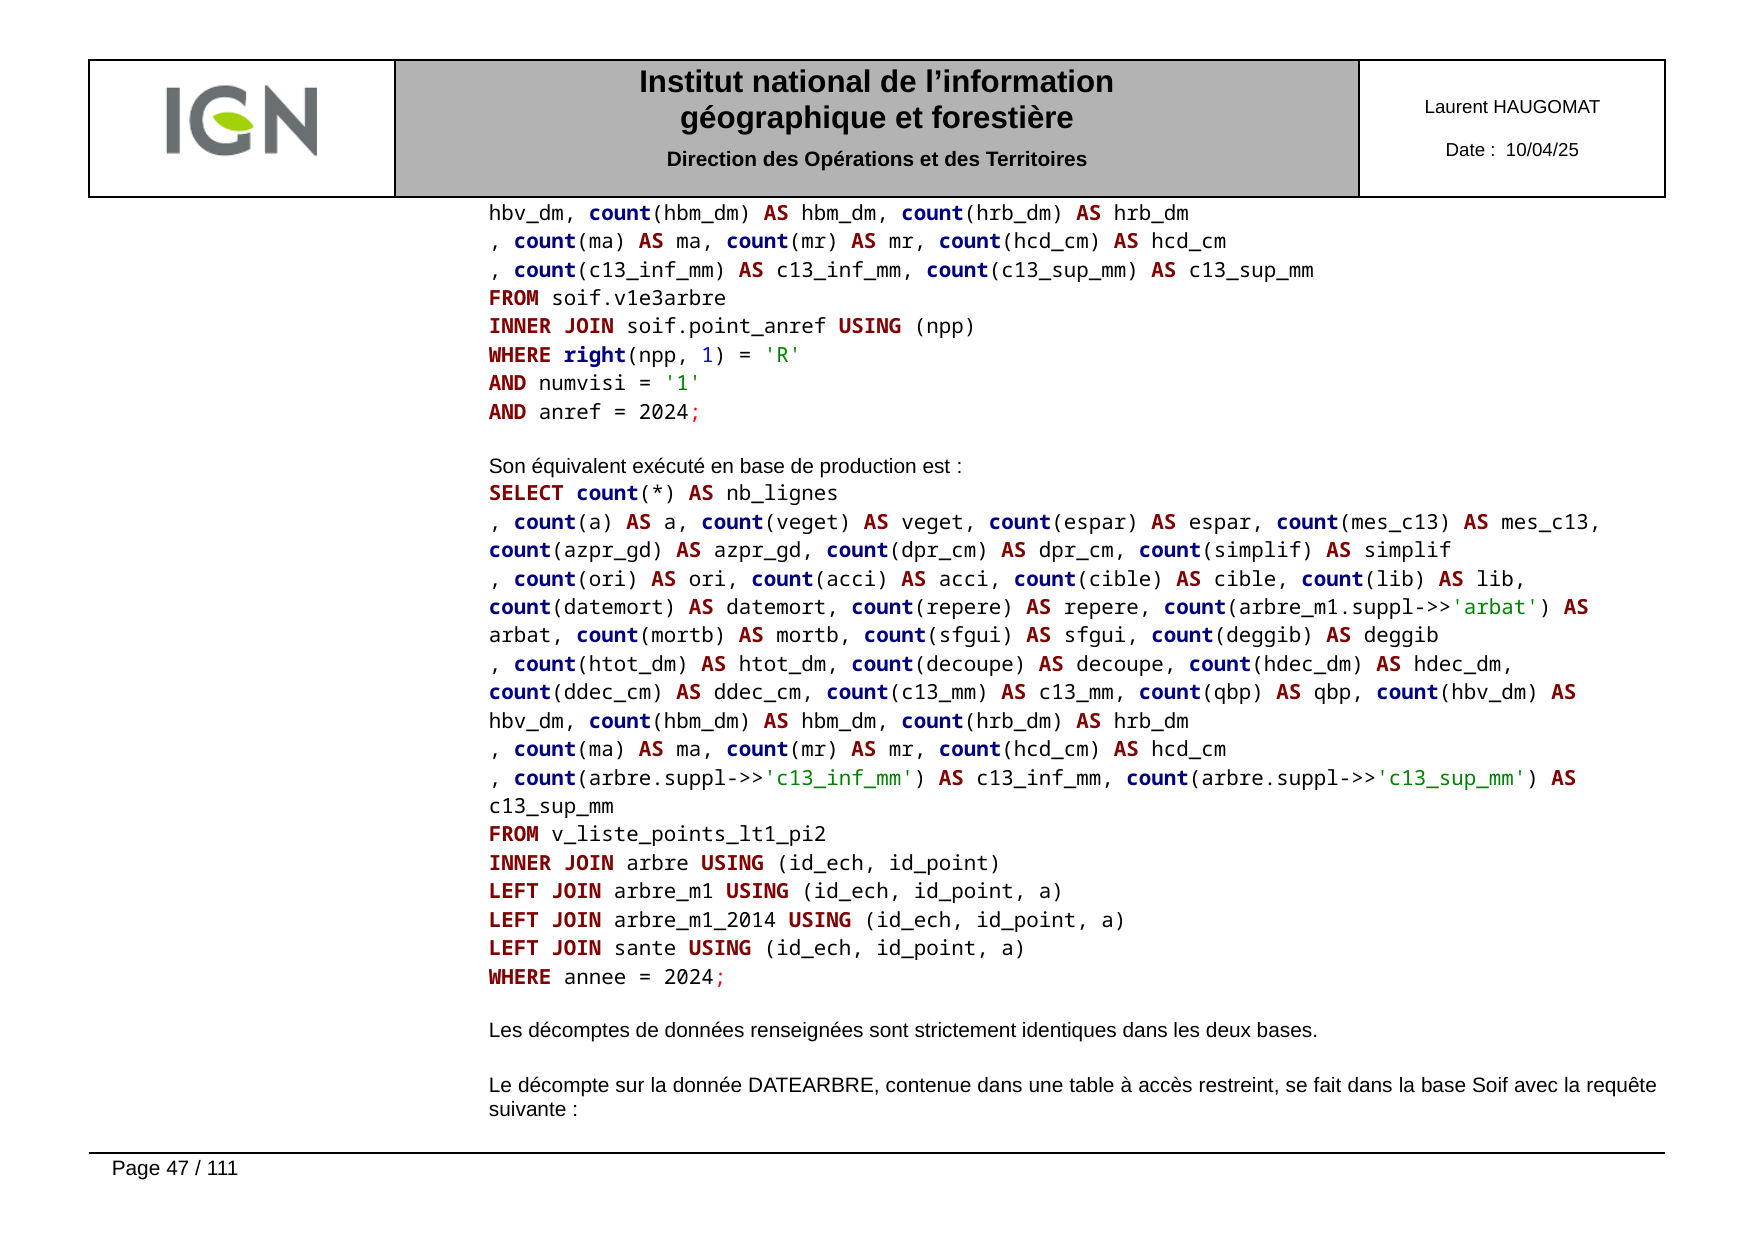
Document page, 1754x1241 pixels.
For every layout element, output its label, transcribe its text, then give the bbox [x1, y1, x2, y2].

table_cell hbv_dm, count(hbm_dm) AS hbm_dm, count(hrb_dm) AS hrb_dm , count(ma) AS ma, count(mr) AS mr, count(hcd_cm) AS hcd_cm , count(c13_inf_mm) AS c13_inf_mm, count(c13_sup_mm) AS c13_sup_mm FROM soif.v1e3arbre INNER JOIN soif.point_anref USING (npp) WHERE right(npp, 1) = 'R' AND numvisi = '1' AND anref = 2024; Son équivalent exécuté en base de production est : SELECT count(*) AS nb_lignes , count(a) AS a, count(veget) AS veget, count(espar) AS espar, count(mes_c13) AS mes_c13, count(azpr_gd) AS azpr_gd, count(dpr_cm) AS dpr_cm, count(simplif) AS simplif , count(ori) AS ori, count(acci) AS acci, count(cible) AS cible, count(lib) AS lib, count(datemort) AS datemort, count(repere) AS repere, count(arbre_m1.suppl->>'arbat') AS arbat, count(mortb) AS mortb, count(sfgui) AS sfgui, count(deggib) AS deggib , count(htot_dm) AS htot_dm, count(decoupe) AS decoupe, count(hdec_dm) AS hdec_dm, count(ddec_cm) AS ddec_cm, count(c13_mm) AS c13_mm, count(qbp) AS qbp, count(hbv_dm) AS hbv_dm, count(hbm_dm) AS hbm_dm, count(hrb_dm) AS hrb_dm , count(ma) AS ma, count(mr) AS mr, count(hcd_cm) AS hcd_cm , count(arbre.suppl->>'c13_inf_mm') AS c13_inf_mm, count(arbre.suppl->>'c13_sup_mm') AS c13_sup_mm FROM v_liste_points_lt1_pi2 INNER JOIN arbre USING (id_ech, id_point) LEFT JOIN arbre_m1 USING (id_ech, id_point, a) LEFT JOIN arbre_m1_2014 USING (id_ech, id_point, a) LEFT JOIN sante USING (id_ech, id_point, a) WHERE annee = 2024; Les décomptes de données renseignées sont strictement identiques dans les deux bases. Le décompte sur la donnée DATEARBRE, contenue dans une table à accès restreint, se fait dans la base Soif avec la requête suivante : [483, 198, 1665, 1127]
picture [141, 62, 343, 180]
table_cell [89, 198, 483, 1127]
